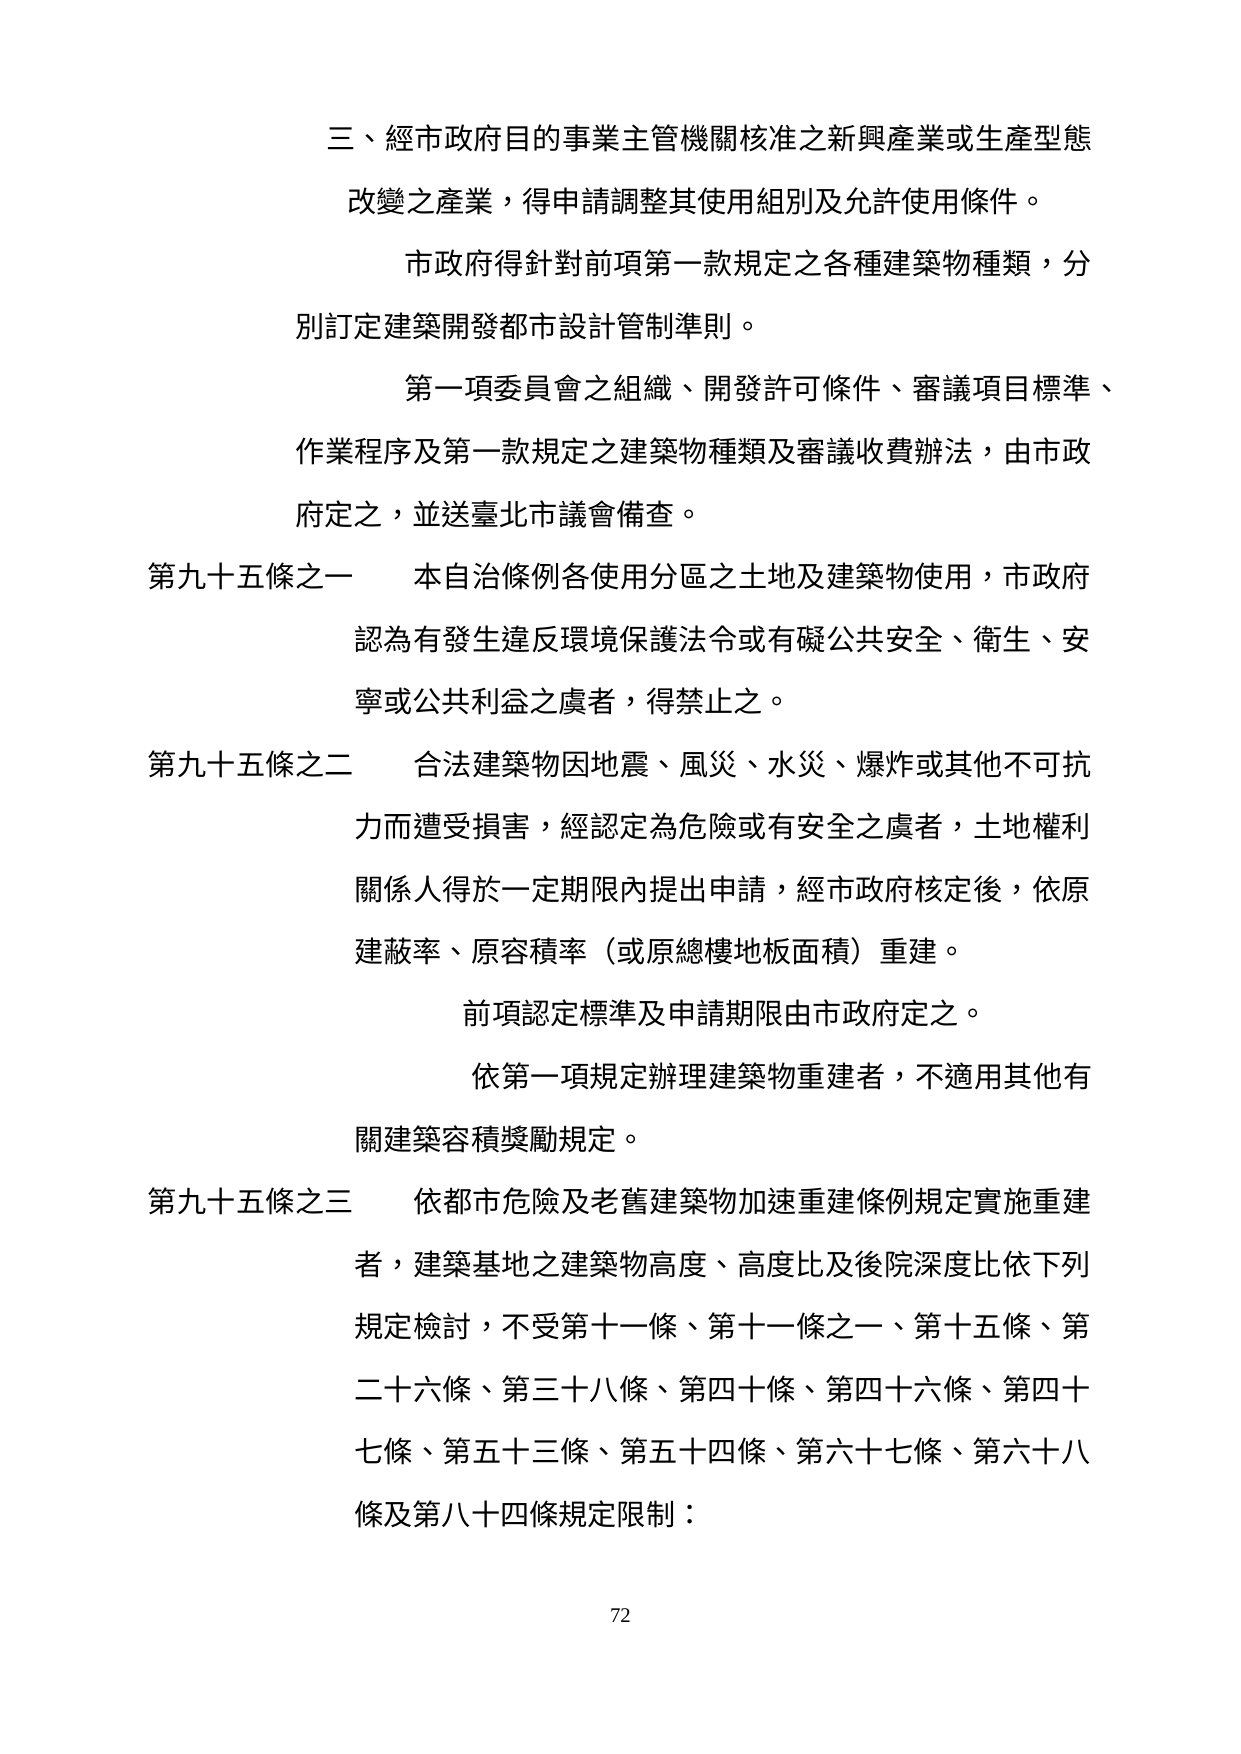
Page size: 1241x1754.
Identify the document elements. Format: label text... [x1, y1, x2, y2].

text 第九十五條之二 合法建築物因地震、風災、水災、爆炸或其他不可抗力而遭受損害，經認定為危險或有安全之虞者，土地權利關係人得於一定期限內提出申請，經市政府核定後，依原建蔽率、原容積率（或原總樓地板面積）重建。 [148, 721, 1092, 971]
text 三、經市政府目的事業主管機關核准之新興產業或生產型態改變之產業，得申請調整其使用組別及允許使用條件。 [148, 96, 1092, 221]
text 第一項委員會之組織、開發許可條件、審議項目標準、作業程序及第一款規定之建築物種類及審議收費辦法，由市政府定之，並送臺北市議會備查。 [148, 346, 1092, 533]
text 前項認定標準及申請期限由市政府定之。 [148, 971, 1092, 1033]
text 市政府得針對前項第一款規定之各種建築物種類，分別訂定建築開發都市設計管制準則。 [148, 221, 1092, 346]
text 第九十五條之三 依都市危險及老舊建築物加速重建條例規定實施重建者，建築基地之建築物高度、高度比及後院深度比依下列規定檢討，不受第十一條、第十一條之一、第十五條、第二十六條、第三十八條、第四十條、第四十六條、第四十七條、第五十三條、第五十四條、第六十七條、第六十八條及第八十四條規定限制： [148, 1158, 1092, 1533]
text 第九十五條之一 本自治條例各使用分區之土地及建築物使用，市政府認為有發生違反環境保護法令或有礙公共安全、衛生、安寧或公共利益之虞者，得禁止之。 [148, 533, 1092, 721]
text 依第一項規定辦理建築物重建者，不適用其他有關建築容積獎勵規定。 [148, 1033, 1092, 1158]
